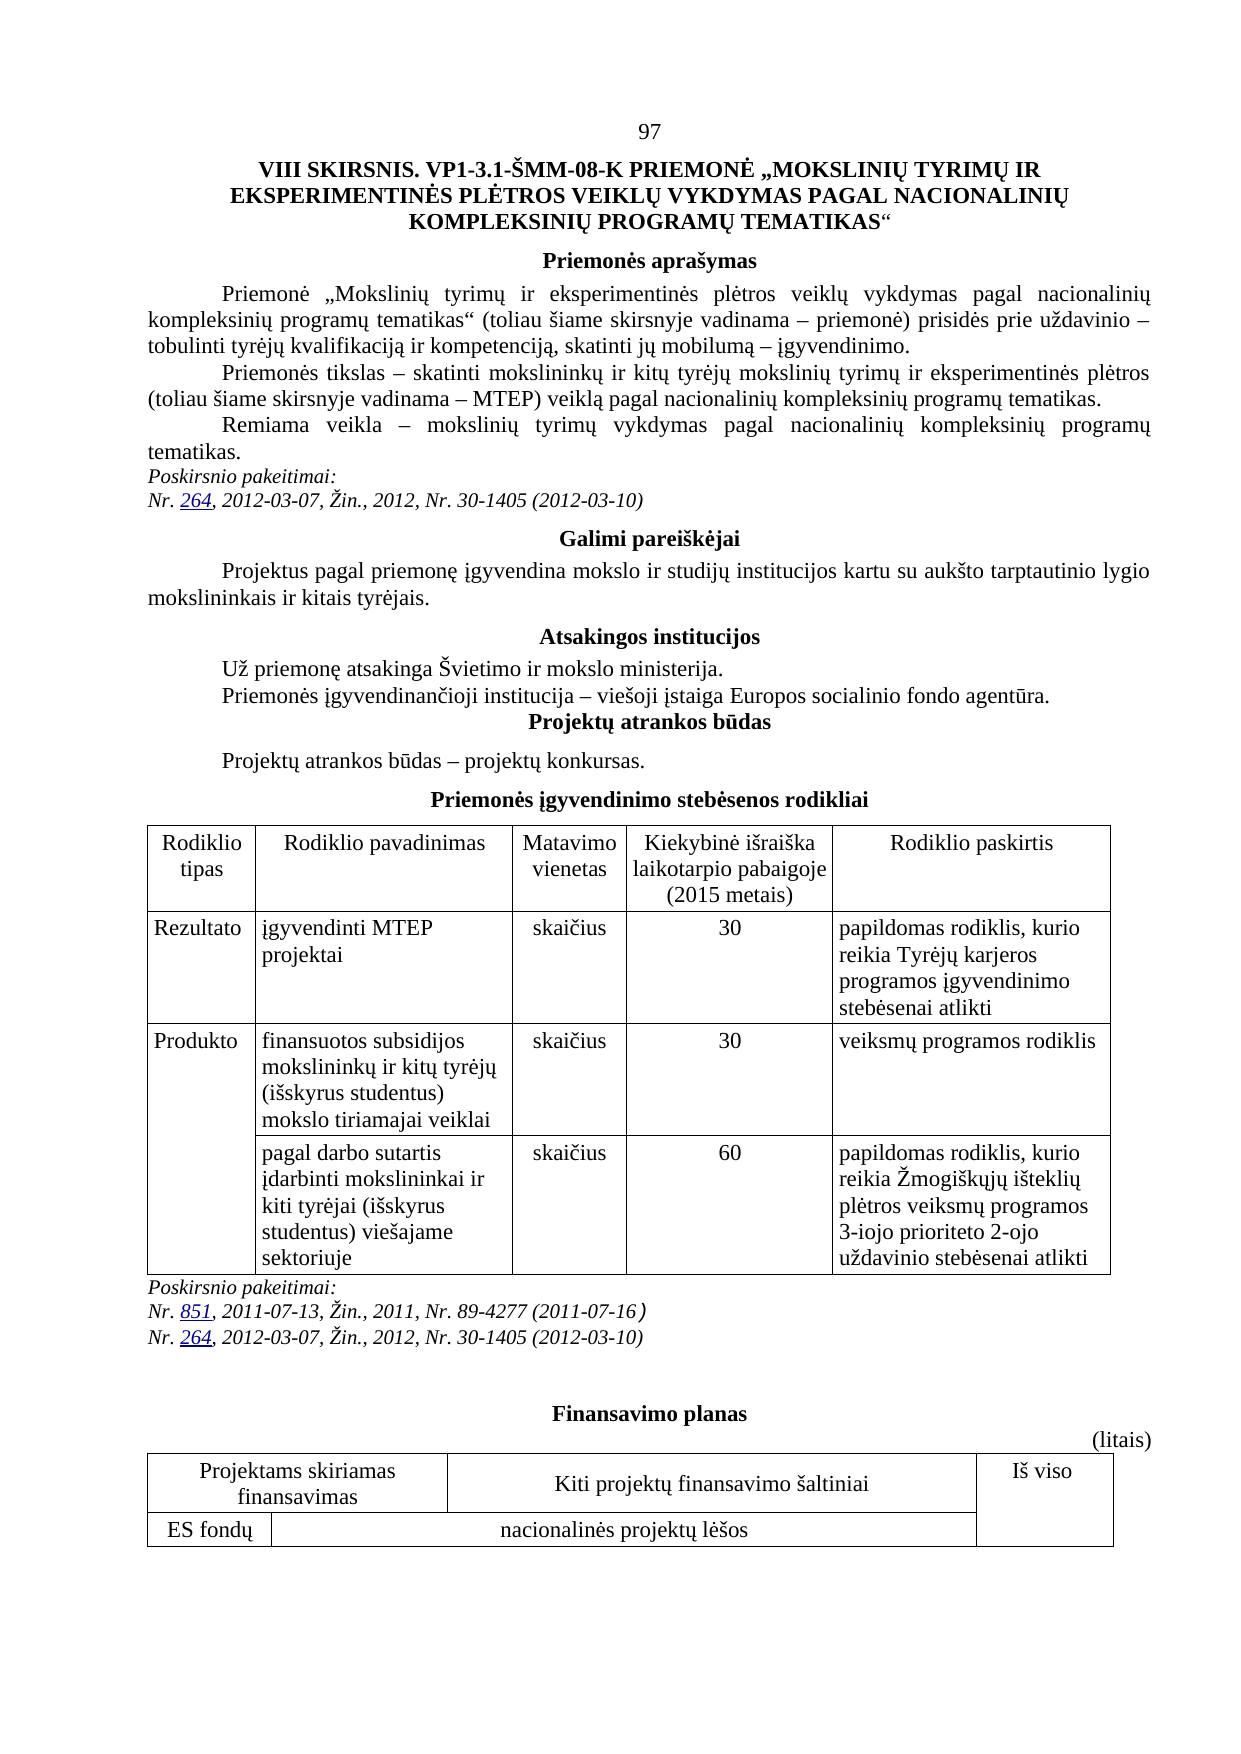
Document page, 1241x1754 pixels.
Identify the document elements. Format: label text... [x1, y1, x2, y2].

table_header Rodiklio pavadinimas [256, 826, 512, 911]
text Projektus pagal priemonę įgyvendina mokslo ir studijų institucijos kartu su aukšto tarptautinio lygio mokslininkais ir kitais tyrėjais. [148, 557, 1152, 610]
table_cell Rezultato [148, 912, 255, 1023]
text Priemonės įgyvendinimo stebėsenos rodikliai [148, 786, 1152, 812]
table_cell veiksmų programos rodiklis [833, 1024, 1110, 1135]
text Už priemonę atsakinga Švietimo ir mokslo ministerija. [148, 655, 1152, 682]
text VIII SKIRSNIS. VP1-3.1-ŠMM-08-K PRIEMONĖ „MOKSLINIŲ TYRIMŲ IR EKSPERIMENTINĖS PLĖTROS VEIKLŲ VYKDYMAS PAGAL NACIONALINIŲ KOMPLEKSINIŲ PROGRAMŲ TEMATIKAS“ [148, 156, 1152, 235]
table_header Rodiklio paskirtis [833, 826, 1110, 911]
text Projektų atrankos būdas – projektų konkursas. [148, 747, 1152, 773]
table_cell 30 [627, 912, 832, 1023]
text Finansavimo planas [148, 1400, 1152, 1426]
table_cell papildomas rodiklis, kurio reikia Tyrėjų karjeros programos įgyvendinimo stebėsenai atlikti [833, 912, 1110, 1023]
text Priemonė „Mokslinių tyrimų ir eksperimentinės plėtros veiklų vykdymas pagal nacionalinių kompleksinių programų tematikas“ (toliau šiame skirsnyje vadinama – priemonė) prisidės prie uždavinio – tobulinti tyrėjų kvalifikaciją ir kompetenciją, skatinti jų mobilumą – įgyvendinimo. [148, 280, 1152, 359]
table_header Matavimo vienetas [513, 826, 626, 911]
table_header Kiti projektų finansavimo šaltiniai [448, 1454, 976, 1512]
table_cell skaičius [513, 1136, 626, 1274]
table_cell pagal darbo sutartis įdarbinti mokslininkai ir kiti tyrėjai (išskyrus studentus) viešajame sektoriuje [256, 1136, 512, 1274]
table_cell nacionalinės projektų lėšos [272, 1513, 976, 1546]
text Priemonės tikslas – skatinti mokslininkų ir kitų tyrėjų mokslinių tyrimų ir eksperimentinės plėtros (toliau šiame skirsnyje vadinama – MTEP) veiklą pagal nacionalinių kompleksinių programų tematikas. [148, 359, 1152, 412]
text Poskirsnio pakeitimai: [148, 1275, 1152, 1299]
text Projektų atrankos būdas [148, 708, 1152, 734]
table_cell įgyvendinti MTEP projektai [256, 912, 512, 1023]
table_header Projektams skiriamas finansavimas [148, 1454, 447, 1512]
text Atsakingos institucijos [148, 623, 1152, 649]
table_cell Produkto [148, 1024, 255, 1274]
text (litais) [148, 1426, 1152, 1453]
text Nr. 264, 2012-03-07, Žin., 2012, Nr. 30-1405 (2012-03-10) [148, 488, 1152, 512]
table_cell 60 [627, 1136, 832, 1274]
table_cell skaičius [513, 1024, 626, 1135]
text Remiama veikla – mokslinių tyrimų vykdymas pagal nacionalinių kompleksinių programų tematikas. [148, 412, 1152, 464]
table_header Iš viso [977, 1454, 1113, 1546]
text Nr. 851, 2011-07-13, Žin., 2011, Nr. 89-4277 (2011-07-16) [148, 1299, 1152, 1324]
table_cell finansuotos subsidijos mokslininkų ir kitų tyrėjų (išskyrus studentus) mokslo tiriamajai veiklai [256, 1024, 512, 1135]
table_cell skaičius [513, 912, 626, 1023]
table_cell 30 [627, 1024, 832, 1135]
table_cell papildomas rodiklis, kurio reikia Žmogiškųjų išteklių plėtros veiksmų programos 3-iojo prioriteto 2-ojo uždavinio stebėsenai atlikti [833, 1136, 1110, 1274]
table_header Kiekybinė išraiška laikotarpio pabaigoje (2015 metais) [627, 826, 832, 911]
text Nr. 264, 2012-03-07, Žin., 2012, Nr. 30-1405 (2012-03-10) [148, 1324, 1152, 1349]
table_cell ES fondų [148, 1513, 271, 1546]
text Priemonės aprašymas [148, 247, 1152, 273]
text Priemonės įgyvendinančioji institucija – viešoji įstaiga Europos socialinio fondo agentūra. [148, 682, 1152, 708]
table_header Rodiklio tipas [148, 826, 255, 911]
text Poskirsnio pakeitimai: [148, 464, 1152, 488]
text Galimi pareiškėjai [148, 525, 1152, 551]
